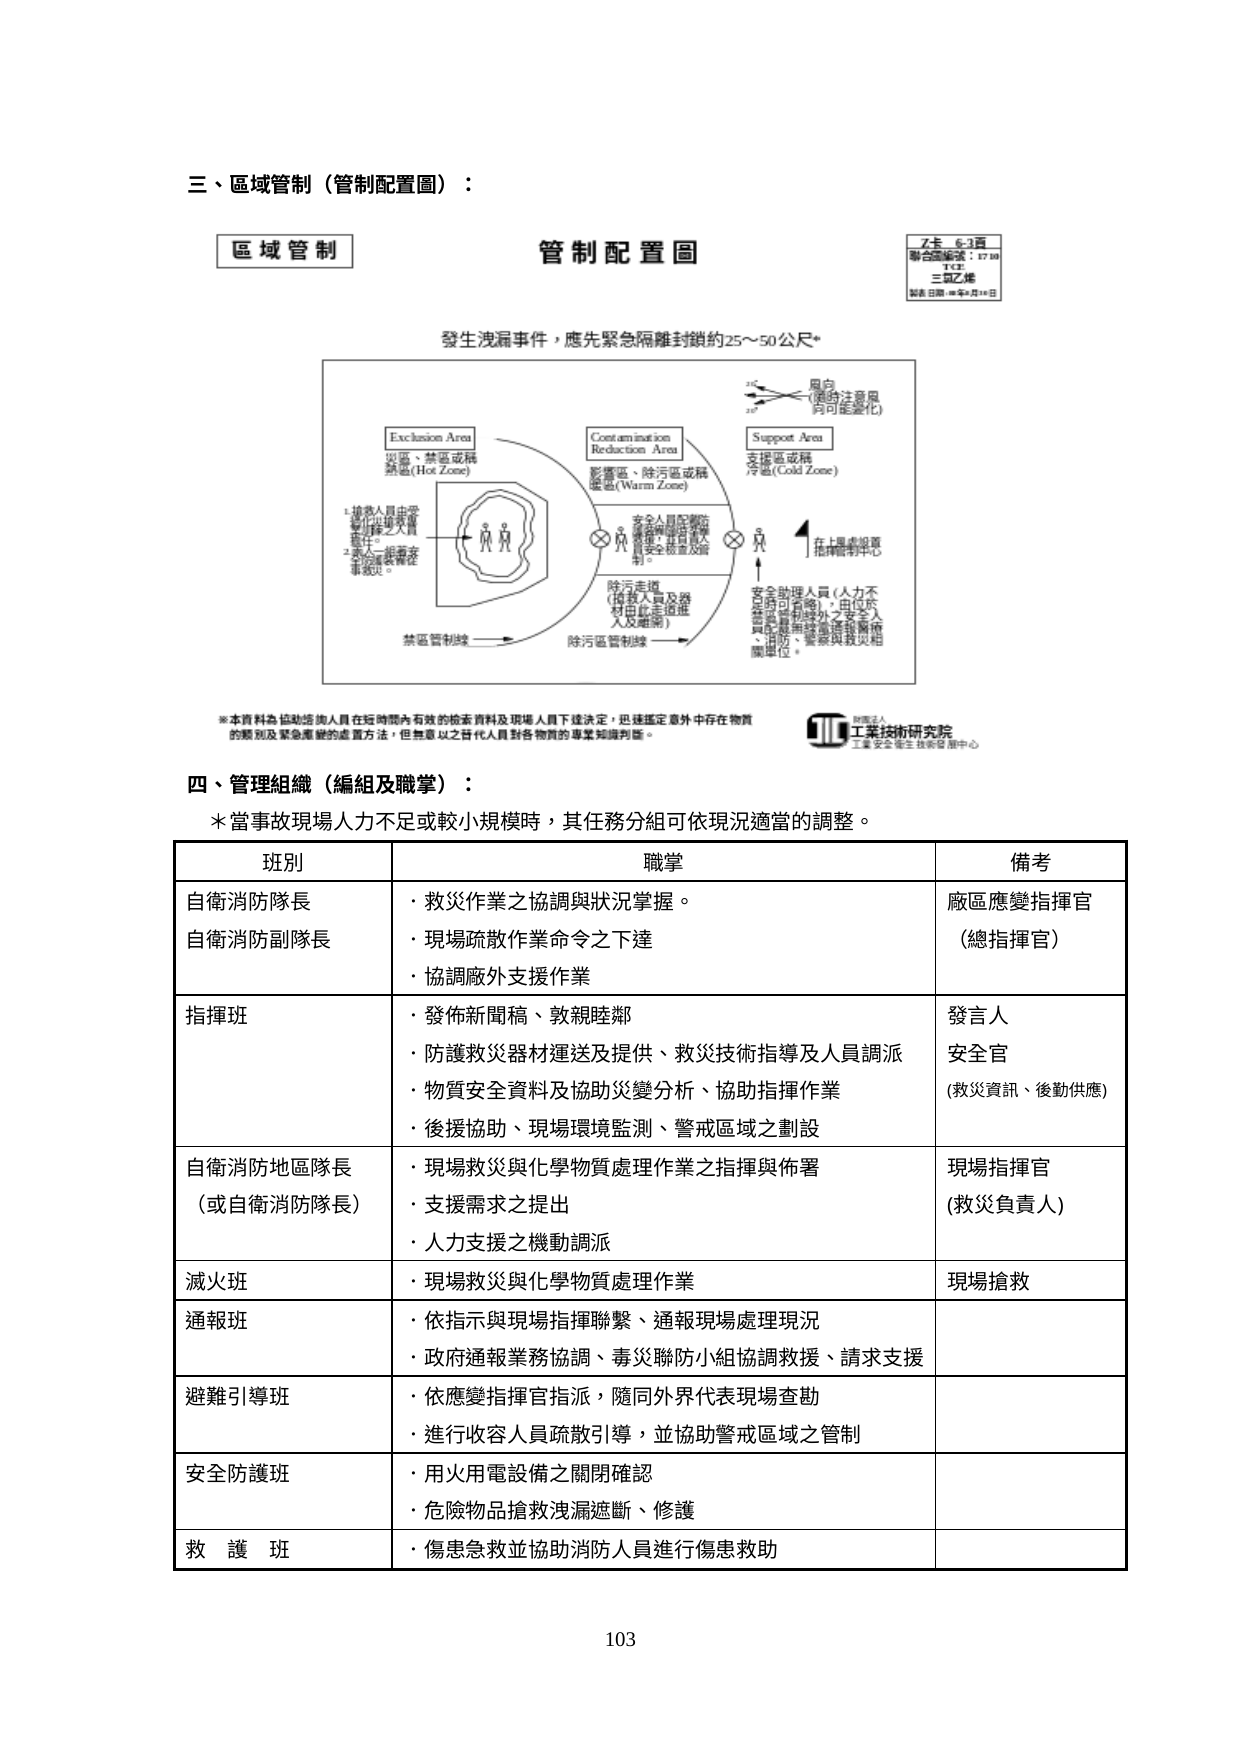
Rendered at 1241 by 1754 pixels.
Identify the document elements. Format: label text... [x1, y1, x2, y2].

table_cell 通報班 [176, 1301, 391, 1375]
table_cell [936, 1301, 1125, 1375]
table_header 備考 [936, 843, 1125, 880]
table_cell 廠區應變指揮官 （總指揮官） [936, 882, 1125, 994]
table_cell 指揮班 [176, 996, 391, 1146]
table_cell 安全防護班 [176, 1454, 391, 1528]
table_cell 滅火班 [176, 1261, 391, 1299]
table_cell ．現場救災與化學物質處理作業 [393, 1261, 935, 1299]
table_cell ．救災作業之協調與狀況掌握。 ．現場疏散作業命令之下達 ．協調廠外支援作業 [393, 882, 935, 994]
table_header 班別 [176, 843, 391, 880]
text ＊當事故現場人力不足或較小規模時，其任務分組可依現況適當的調整。 [187, 802, 1053, 839]
table_header 職掌 [393, 843, 935, 880]
table_cell [936, 1454, 1125, 1528]
table_cell 現場指揮官 (救災負責人) [936, 1147, 1125, 1260]
table_cell ．傷患急救並協助消防人員進行傷患救助 [393, 1530, 935, 1568]
table_cell ．依指示與現場指揮聯繫、通報現場處理現況 ．政府通報業務協調、毒災聯防小組協調救援、請求支援 [393, 1301, 935, 1375]
table_cell 避難引導班 [176, 1377, 391, 1452]
table_cell 救 護 班 [176, 1530, 391, 1568]
table_cell ．依應變指揮官指派，隨同外界代表現場查勘 ．進行收容人員疏散引導，並協助警戒區域之管制 [393, 1377, 935, 1452]
table_cell ．發佈新聞稿、敦親睦鄰 ．防護救災器材運送及提供、救災技術指導及人員調派 ．物質安全資料及協助災變分析、協助指揮作業 ．後援協助、現場環境監測、警戒區域之劃設 [393, 996, 935, 1146]
table_cell 發言人 安全官 (救災資訊、後勤供應) [936, 996, 1125, 1146]
table_cell 現場搶救 [936, 1261, 1125, 1299]
table_cell 自衛消防隊長 自衛消防副隊長 [176, 882, 391, 994]
table_cell ．用火用電設備之關閉確認 ．危險物品搶救洩漏遮斷、修護 [393, 1454, 935, 1528]
table_cell 自衛消防地區隊長 （或自衛消防隊長） [176, 1147, 391, 1260]
text 三、區域管制（管制配置圖）：四、管理組織（編組及職掌）： [187, 164, 1053, 802]
table_cell ．現場救災與化學物質處理作業之指揮與佈署 ．支援需求之提出 ．人力支援之機動調派 [393, 1147, 935, 1260]
table_cell [936, 1377, 1125, 1452]
table_cell [936, 1530, 1125, 1568]
